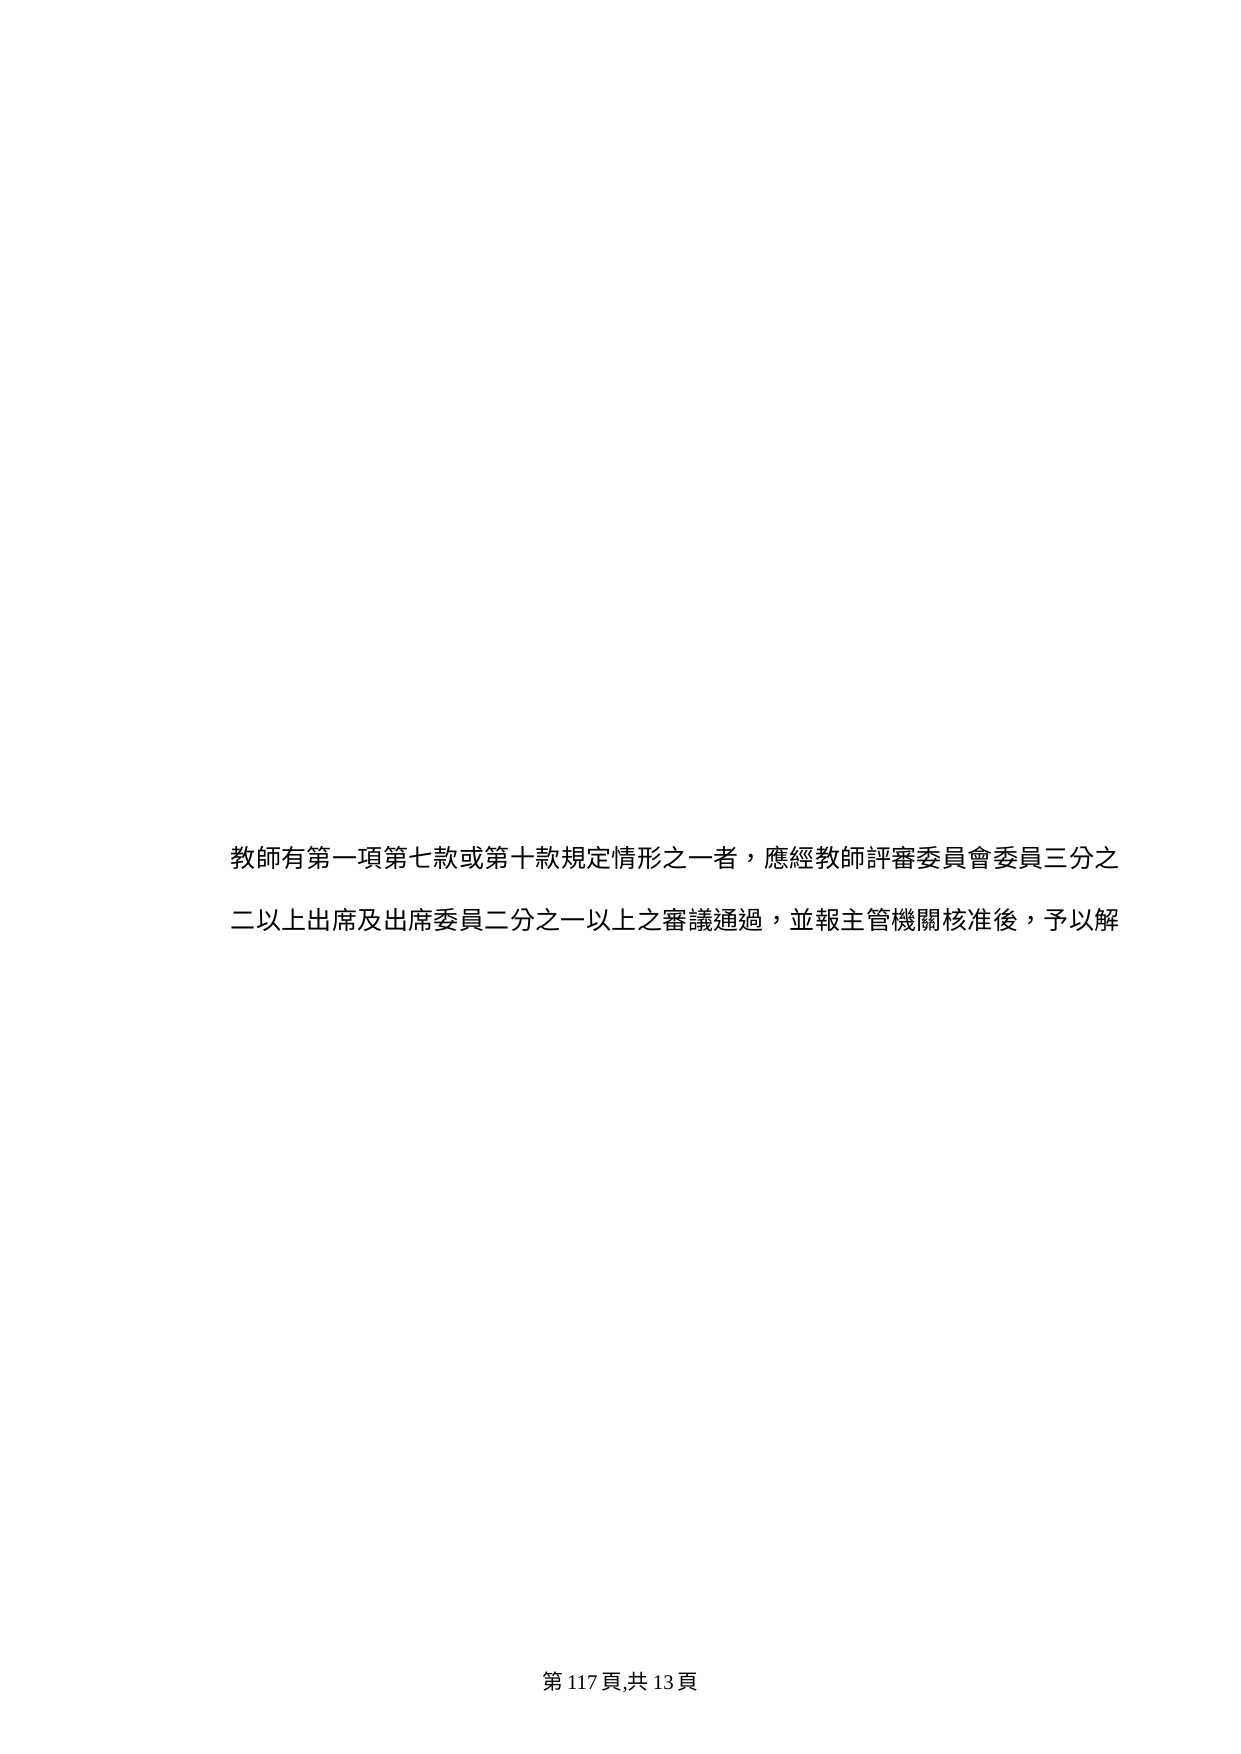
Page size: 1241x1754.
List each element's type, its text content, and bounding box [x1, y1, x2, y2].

text 教師有第一項第七款或第十款規定情形之一者，應經教師評審委員會委員三分之二以上出席及出席委員二分之一以上之審議通過，並報主管機關核准後，予以解 [230, 814, 1122, 939]
